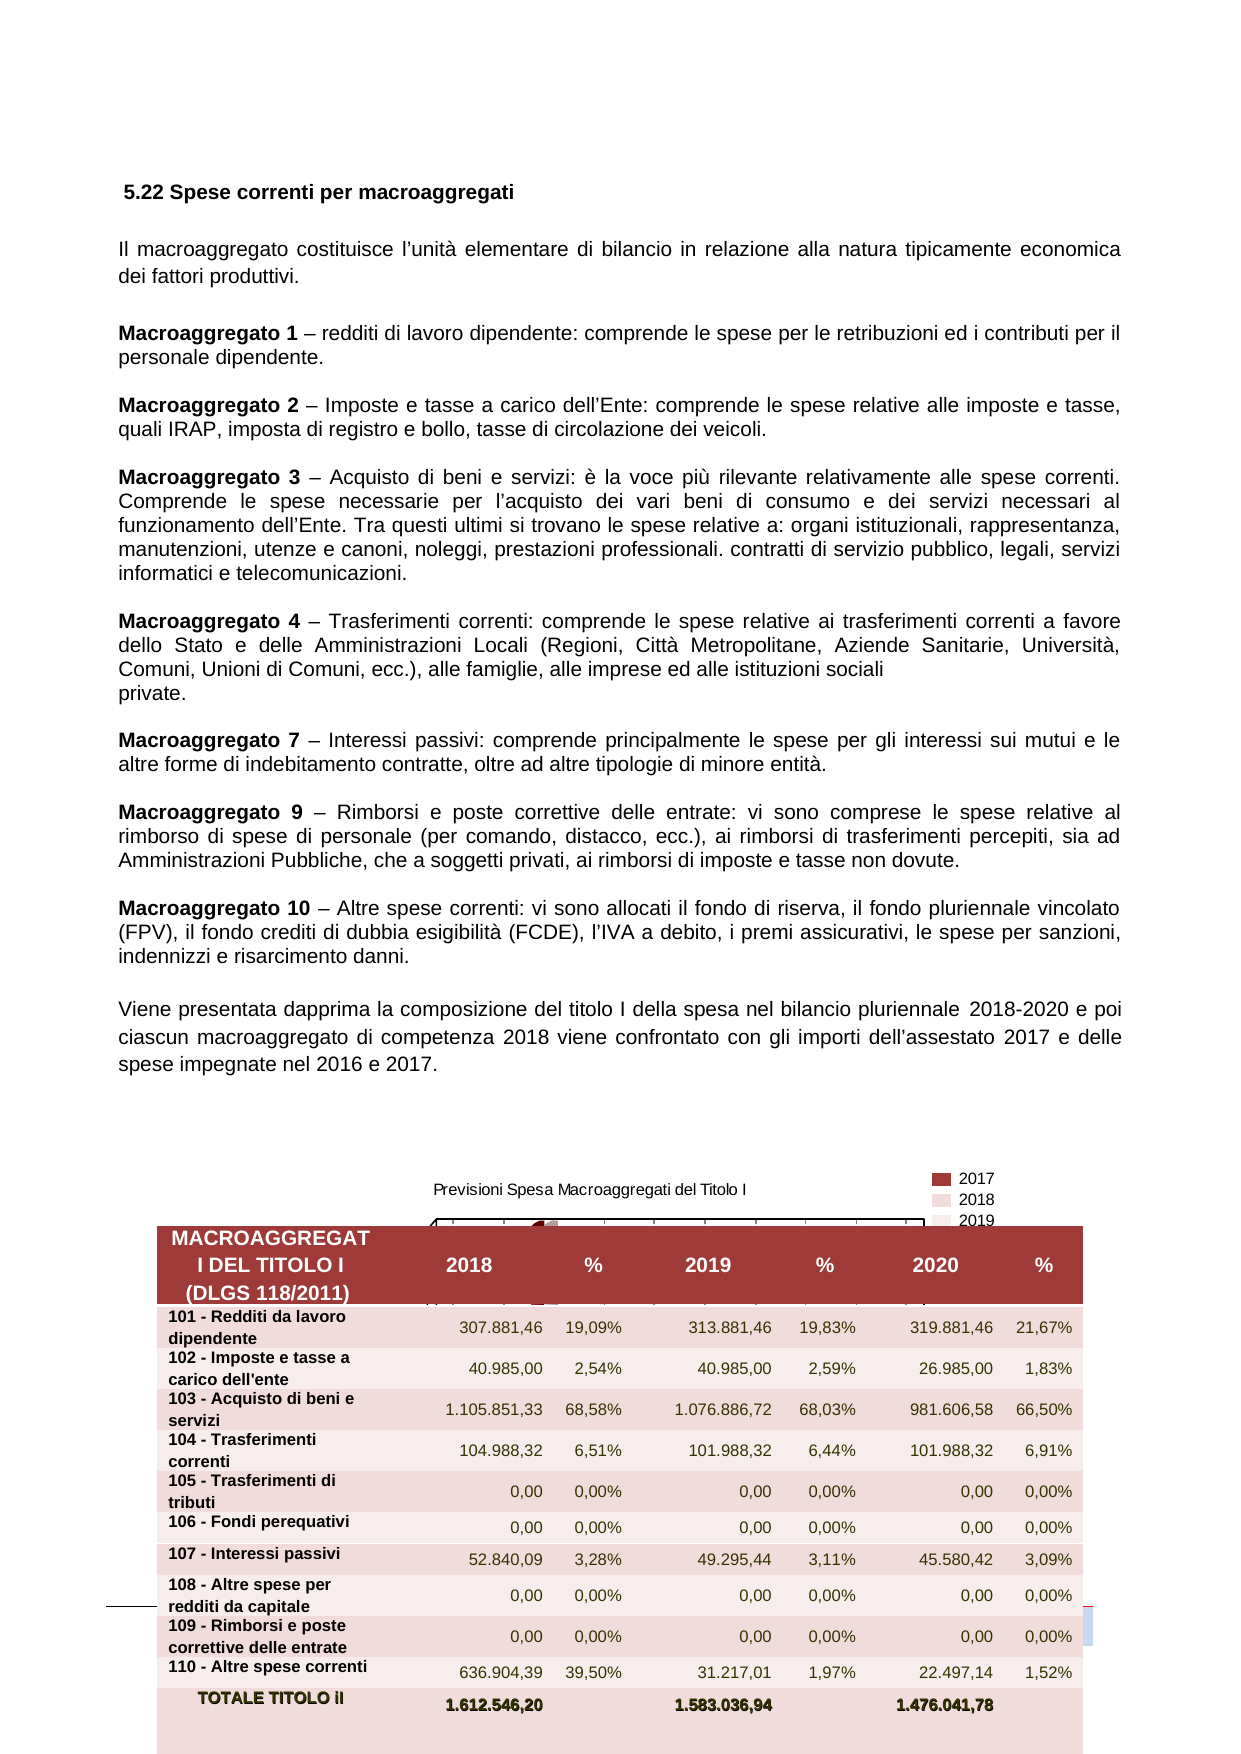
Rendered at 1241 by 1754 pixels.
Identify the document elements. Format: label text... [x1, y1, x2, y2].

table_cell 0,00% [783, 1616, 867, 1657]
table_cell 0,00 [633, 1512, 783, 1543]
text private. [118, 680, 1122, 704]
table_cell 0,00% [554, 1575, 633, 1616]
table_cell 101.988,32 [633, 1430, 783, 1471]
table_cell 3,11% [783, 1544, 867, 1575]
table_cell 6,44% [783, 1430, 867, 1471]
table_cell 0,00 [384, 1471, 554, 1512]
table_cell 26.985,00 [867, 1348, 1004, 1389]
table_cell 0,00 [384, 1512, 554, 1543]
table_cell 108 - Altre spese per redditi da capitale [157, 1575, 384, 1616]
table_cell 110 - Altre spese correnti [157, 1657, 384, 1688]
table_cell 19,09% [554, 1307, 633, 1348]
table_cell 3,28% [554, 1544, 633, 1575]
table_cell 102 - Imposte e tasse a carico dell'ente [157, 1348, 384, 1389]
table_cell [157, 1721, 384, 1754]
table_cell 307.881,46 [384, 1307, 554, 1348]
text Macroaggregato 4 – Trasferimenti correnti: comprende le spese relative ai trasferimenti correnti a favore dello Stato e delle Amministrazioni Locali (Regioni, Città Metropolitane, Aziende Sanitarie, Università, Comuni, Unioni di Comuni, ecc.), alle famiglie, alle imprese ed alle istituzioni sociali [118, 608, 1122, 680]
table_cell 0,00% [783, 1512, 867, 1543]
table_cell [1004, 1721, 1083, 1754]
table_cell 0,00% [783, 1471, 867, 1512]
table_cell 2,59% [783, 1348, 867, 1389]
text Macroaggregato 2 – Imposte e tasse a carico dell’Ente: comprende le spese relative alle imposte e tasse, quali IRAP, imposta di registro e bollo, tasse di circolazione dei veicoli. [118, 393, 1122, 441]
table_cell 40.985,00 [384, 1348, 554, 1389]
table_cell 1.076.886,72 [633, 1389, 783, 1430]
text Viene presentata dapprima la composizione del titolo I della spesa nel bilancio pluriennale 2018-2020 e poi ciascun macroaggregato di competenza 2018 viene confrontato con gli importi dell’assestato 2017 e delle spese impegnate nel 2016 e 2017. [118, 997, 1122, 1076]
table_cell 101.988,32 [867, 1430, 1004, 1471]
table_cell 66,50% [1004, 1389, 1083, 1430]
table_cell 109 - Rimborsi e poste correttive delle entrate [157, 1616, 384, 1657]
table_cell [783, 1721, 867, 1754]
table_cell 0,00 [633, 1616, 783, 1657]
text Macroaggregato 7 – Interessi passivi: comprende principalmente le spese per gli interessi sui mutui e le altre forme di indebitamento contratte, oltre ad altre tipologie di minore entità. [118, 728, 1122, 776]
table_cell 6,51% [554, 1430, 633, 1471]
table_cell 31.217,01 [633, 1657, 783, 1688]
table_header MACROAGGREGATI DEL TITOLO I (DLGS 118/2011) [157, 1226, 384, 1304]
table_header 2019 [633, 1226, 783, 1304]
table_header 2020 [867, 1226, 1004, 1304]
table_cell 104 - Trasferimenti correnti [157, 1430, 384, 1471]
table_cell 313.881,46 [633, 1307, 783, 1348]
table_cell 0,00% [554, 1616, 633, 1657]
text Macroaggregato 10 – Altre spese correnti: vi sono allocati il fondo di riserva, il fondo pluriennale vincolato (FPV), il fondo crediti di dubbia esigibilità (FCDE), l’IVA a debito, i premi assicurativi, le spese per sanzioni, indennizzi e risarcimento danni. [118, 896, 1122, 968]
table_cell 103 - Acquisto di beni e servizi [157, 1389, 384, 1430]
table_cell [1004, 1688, 1083, 1721]
table_cell 1,97% [783, 1657, 867, 1688]
table_header % [554, 1226, 633, 1304]
table_cell 52.840,09 [384, 1544, 554, 1575]
table_cell 2,54% [554, 1348, 633, 1389]
text Macroaggregato 3 – Acquisto di beni e servizi: è la voce più rilevante relativamente alle spese correnti. Comprende le spese necessarie per l’acquisto dei vari beni di consumo e dei servizi necessari al funzionamento dell’Ente. Tra questi ultimi si trovano le spese relative a: organi istituzionali, rappresentanza, manutenzioni, utenze e canoni, noleggi, prestazioni professionali. contratti di servizio pubblico, legali, servizi informatici e telecomunicazioni. [118, 465, 1122, 584]
table_cell 68,03% [783, 1389, 867, 1430]
table_cell 105 - Trasferimenti di tributi [157, 1471, 384, 1512]
table_cell 0,00% [1004, 1575, 1083, 1616]
table_cell 1.583.036,94 [633, 1688, 783, 1721]
table_cell 6,91% [1004, 1430, 1083, 1471]
table_header % [783, 1226, 867, 1304]
table_cell [384, 1721, 554, 1754]
table_cell 21,67% [1004, 1307, 1083, 1348]
table_cell [554, 1721, 633, 1754]
table_cell 0,00 [867, 1616, 1004, 1657]
table_cell 104.988,32 [384, 1430, 554, 1471]
table_cell 1,83% [1004, 1348, 1083, 1389]
table_cell [633, 1721, 783, 1754]
table_cell 39,50% [554, 1657, 633, 1688]
table_cell 1,52% [1004, 1657, 1083, 1688]
table_cell 68,58% [554, 1389, 633, 1430]
text 5.22 Spese correnti per macroaggregati [118, 179, 1122, 203]
table_cell 636.904,39 [384, 1657, 554, 1688]
table_cell 319.881,46 [867, 1307, 1004, 1348]
table_cell 0,00% [1004, 1471, 1083, 1512]
table_cell 0,00 [384, 1575, 554, 1616]
table_cell 0,00 [633, 1471, 783, 1512]
table_cell 49.295,44 [633, 1544, 783, 1575]
table_cell [554, 1688, 633, 1721]
text Macroaggregato 9 – Rimborsi e poste correttive delle entrate: vi sono comprese le spese relative al rimborso di spese di personale (per comando, distacco, ecc.), ai rimborsi di trasferimenti percepiti, sia ad Amministrazioni Pubbliche, che a soggetti privati, ai rimborsi di imposte e tasse non dovute. [118, 800, 1122, 872]
table_cell 0,00 [633, 1575, 783, 1616]
text Il macroaggregato costituisce l’unità elementare di bilancio in relazione alla natura tipicamente economica dei fattori produttivi. [118, 237, 1122, 288]
table_cell 22.497,14 [867, 1657, 1004, 1688]
table_cell 0,00% [1004, 1512, 1083, 1543]
table_cell 40.985,00 [633, 1348, 783, 1389]
table_cell 0,00% [1004, 1616, 1083, 1657]
table_header % [1004, 1226, 1083, 1304]
table_cell 106 - Fondi perequativi [157, 1512, 384, 1543]
table_cell 0,00% [783, 1575, 867, 1616]
table_header 2018 [384, 1226, 554, 1304]
text Macroaggregato 1 – redditi di lavoro dipendente: comprende le spese per le retribuzioni ed i contributi per il personale dipendente. [118, 321, 1122, 369]
table_cell TOTALE TITOLO iI [157, 1688, 384, 1721]
table_cell 19,83% [783, 1307, 867, 1348]
table_cell 3,09% [1004, 1544, 1083, 1575]
table_cell 1.476.041,78 [867, 1688, 1004, 1721]
table_cell 45.580,42 [867, 1544, 1004, 1575]
table_cell 981.606,58 [867, 1389, 1004, 1430]
table_cell 0,00 [867, 1512, 1004, 1543]
table_cell [783, 1688, 867, 1721]
table_cell 0,00 [867, 1471, 1004, 1512]
table_cell 1.105.851,33 [384, 1389, 554, 1430]
table_cell 0,00 [384, 1616, 554, 1657]
table_cell [867, 1721, 1004, 1754]
table_cell 0,00% [554, 1471, 633, 1512]
table_cell 101 - Redditi da lavoro dipendente [157, 1307, 384, 1348]
table_cell 107 - Interessi passivi [157, 1544, 384, 1575]
table_cell 0,00 [867, 1575, 1004, 1616]
table_cell 0,00% [554, 1512, 633, 1543]
table_cell 1.612.546,20 [384, 1688, 554, 1721]
